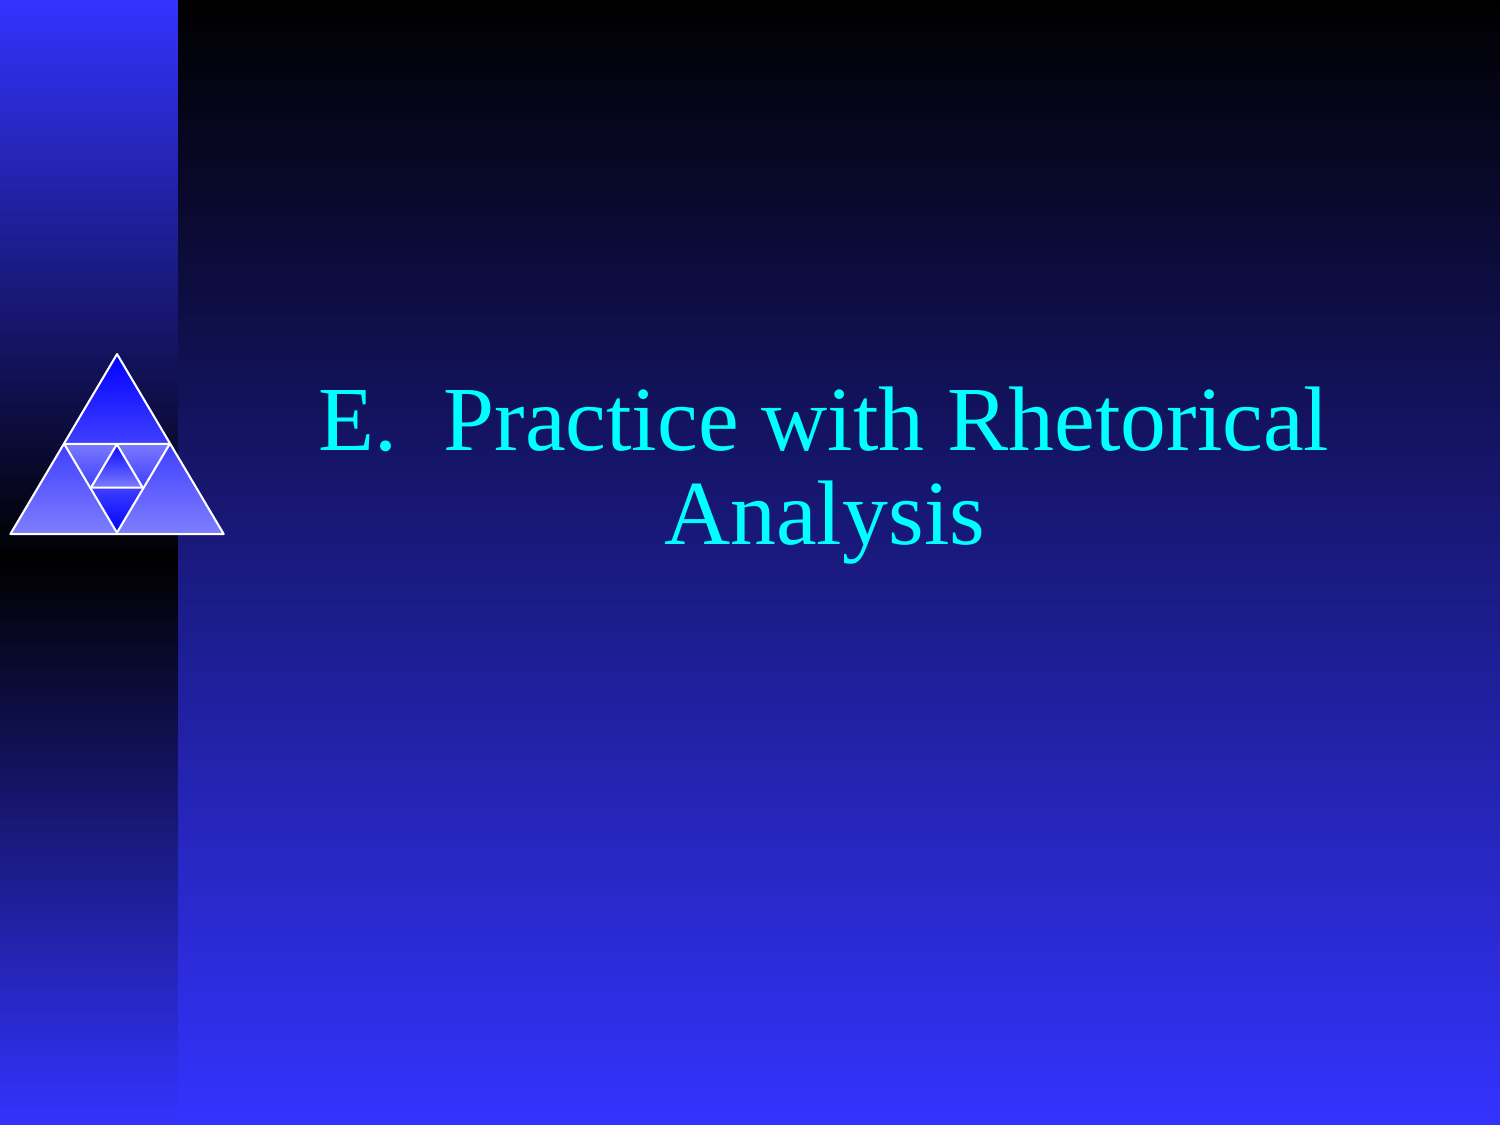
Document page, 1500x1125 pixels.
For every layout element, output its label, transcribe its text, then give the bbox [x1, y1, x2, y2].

title E. Practice with Rhetorical Analysis [187, 355, 1463, 583]
